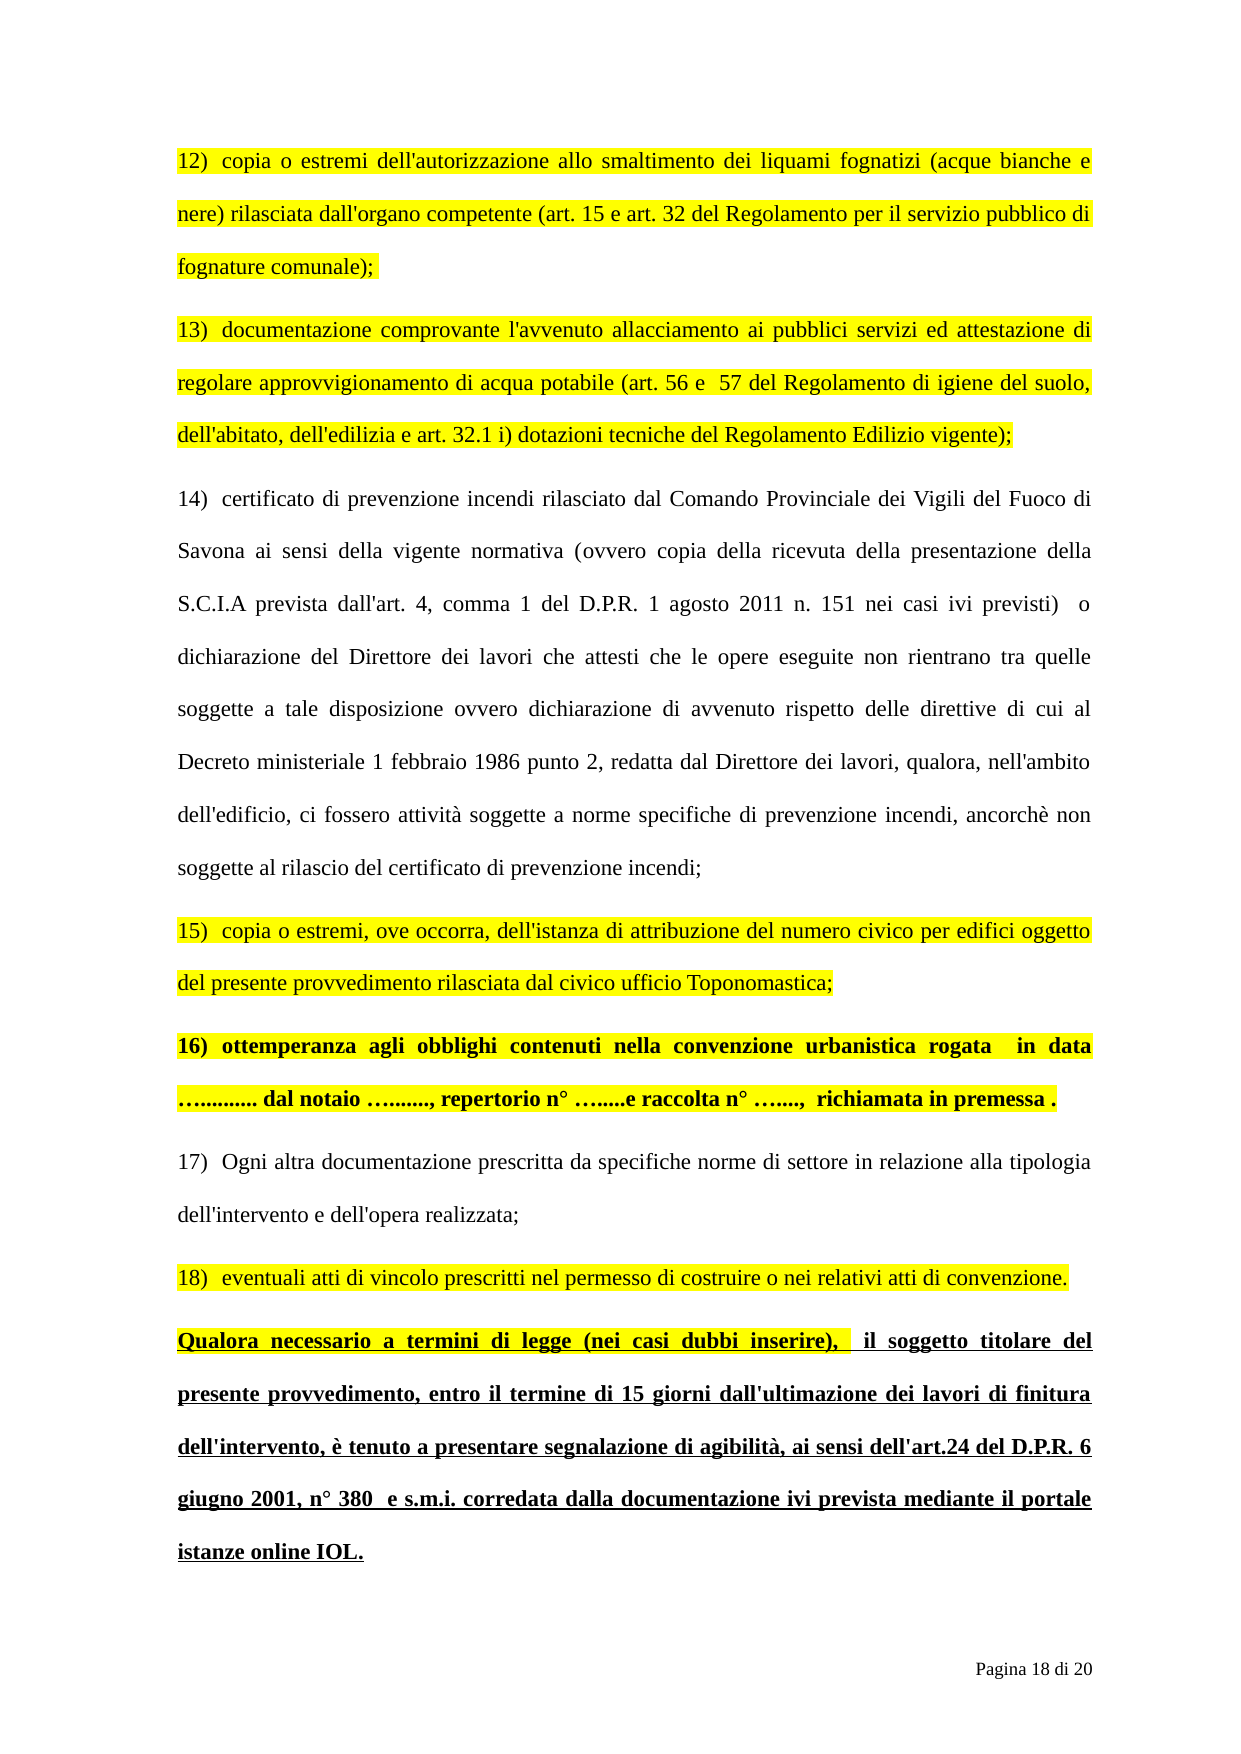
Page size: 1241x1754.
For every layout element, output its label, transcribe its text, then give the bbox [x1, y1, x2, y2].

list eventuali atti di vincolo prescritti nel permesso di costruire o nei relativi atti di convenzione. [177, 1264, 1092, 1291]
list giugno 2001, n° 380 e s.m.i. corredata dalla documentazione ivi prevista mediante il portale [177, 1457, 1092, 1508]
list istanze online IOL. [177, 1509, 1092, 1564]
list documentazione comprovante l'avvenuto allacciamento ai pubblici servizi ed attestazione di regolare approvvigionamento di acqua potabile (art. 56 e 57 del Regolamento di igiene del suolo, dell'abitato, dell'edilizia e art. 32.1 i) dotazioni tecniche del Regolamento Edilizio vigente); [177, 316, 1092, 448]
list copia o estremi dell'autorizzazione allo smaltimento dei liquami fognatizi (acque bianche e nere) rilasciata dall'organo competente (art. 15 e art. 32 del Regolamento per il servizio pubblico di fognature comunale); [177, 148, 1092, 279]
list certificato di prevenzione incendi rilasciato dal Comando Provinciale dei Vigili del Fuoco di Savona ai sensi della vigente normativa (ovvero copia della ricevuta della presentazione della S.C.I.A prevista dall'art. 4, comma 1 del D.P.R. 1 agosto 2011 n. 151 nei casi ivi previsti) o dichiarazione del Direttore dei lavori che attesti che le opere eseguite non rientrano tra quelle soggette a tale disposizione ovvero dichiarazione di avvenuto rispetto delle direttive di cui al Decreto ministeriale 1 febbraio 1986 punto 2, redatta dal Direttore dei lavori, qualora, nell'ambito dell'edificio, ci fossero attività soggette a norme specifiche di prevenzione incendi, ancorchè non soggette al rilascio del certificato di prevenzione incendi; [177, 485, 1092, 880]
list presente provvedimento, entro il termine di 15 giorni dall'ultimazione dei lavori di finitura [177, 1351, 1092, 1403]
list ottemperanza agli obblighi contenuti nella convenzione urbanistica rogata in data ….......... dal notaio …......., repertorio n° ….....e raccolta n° …...., richiamata in premessa . [177, 1033, 1092, 1112]
list Qualora necessario a termini di legge (nei casi dubbi inserire), il soggetto titolare del [177, 1327, 1092, 1350]
list dell'intervento, è tenuto a presentare segnalazione di agibilità, ai sensi dell'art.24 del D.P.R. 6 [177, 1404, 1092, 1456]
list copia o estremi, ove occorra, dell'istanza di attribuzione del numero civico per edifici oggetto del presente provvedimento rilasciata dal civico ufficio Toponomastica; [177, 917, 1092, 996]
list Ogni altra documentazione prescritta da specifiche norme di settore in relazione alla tipologia dell'intervento e dell'opera realizzata; [177, 1148, 1092, 1227]
